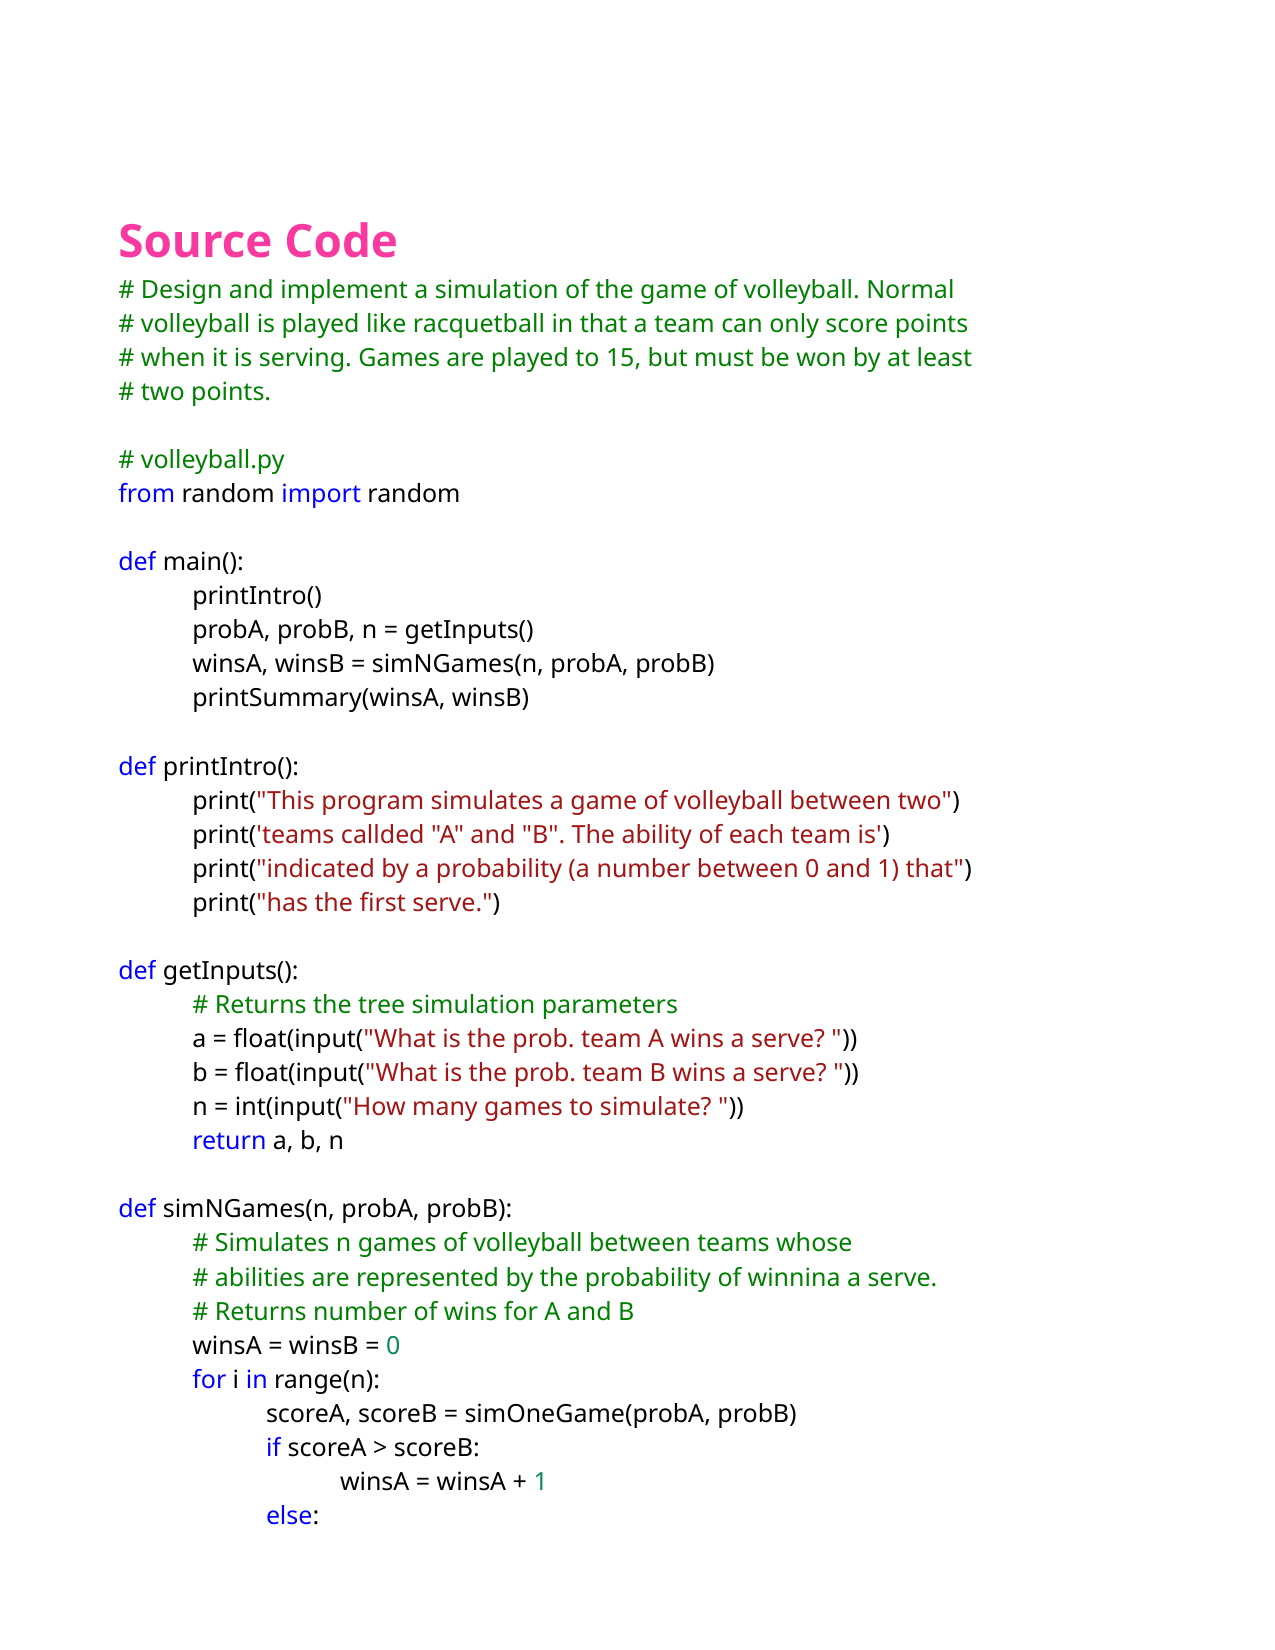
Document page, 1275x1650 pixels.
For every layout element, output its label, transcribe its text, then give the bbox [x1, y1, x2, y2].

text probA, probB, n = getInputs() [192, 612, 1157, 646]
text # volleyball is played like racquetball in that a team can only score points [118, 305, 1157, 339]
text print("indicated by a probability (a number between 0 and 1) that") [192, 850, 1157, 884]
text return a, b, n [192, 1123, 1157, 1157]
text else: [192, 1498, 1157, 1532]
text print("This program simulates a game of volleyball between two") [192, 782, 1157, 816]
text # when it is serving. Games are played to 15, but must be won by at least [118, 339, 1157, 373]
text printIntro() [192, 578, 1157, 612]
text # volleyball.py [118, 442, 1157, 476]
text b = float(input("What is the prob. team B wins a serve? ")) [192, 1055, 1157, 1089]
text # abilities are represented by the probability of winnina a serve. [192, 1259, 1157, 1293]
text Source Code [118, 209, 1157, 271]
text if scoreA > scoreB: [192, 1429, 1157, 1463]
text # Returns the tree simulation parameters [192, 987, 1157, 1021]
text print('teams callded "A" and "B". The ability of each team is') [192, 816, 1157, 850]
text printSummary(winsA, winsB) [192, 680, 1157, 714]
text def getInputs(): [118, 953, 1157, 987]
text winsA = winsB = 0 [192, 1327, 1157, 1361]
text print("has the first serve.") [192, 884, 1157, 918]
text # Returns number of wins for A and B [192, 1293, 1157, 1327]
text def printIntro(): [118, 748, 1157, 782]
text def simNGames(n, probA, probB): [118, 1191, 1157, 1225]
text n = int(input("How many games to simulate? ")) [192, 1089, 1157, 1123]
text from random import random [118, 476, 1157, 510]
text a = float(input("What is the prob. team A wins a serve? ")) [192, 1021, 1157, 1055]
text # two points. [118, 373, 1157, 408]
text # Design and implement a simulation of the game of volleyball. Normal [118, 271, 1157, 305]
text winsA, winsB = simNGames(n, probA, probB) [192, 646, 1157, 680]
text winsA = winsA + 1 [192, 1463, 1157, 1498]
text # Simulates n games of volleyball between teams whose [192, 1225, 1157, 1259]
text def main(): [118, 544, 1157, 578]
text scoreA, scoreB = simOneGame(probA, probB) [192, 1395, 1157, 1429]
text for i in range(n): [192, 1361, 1157, 1395]
